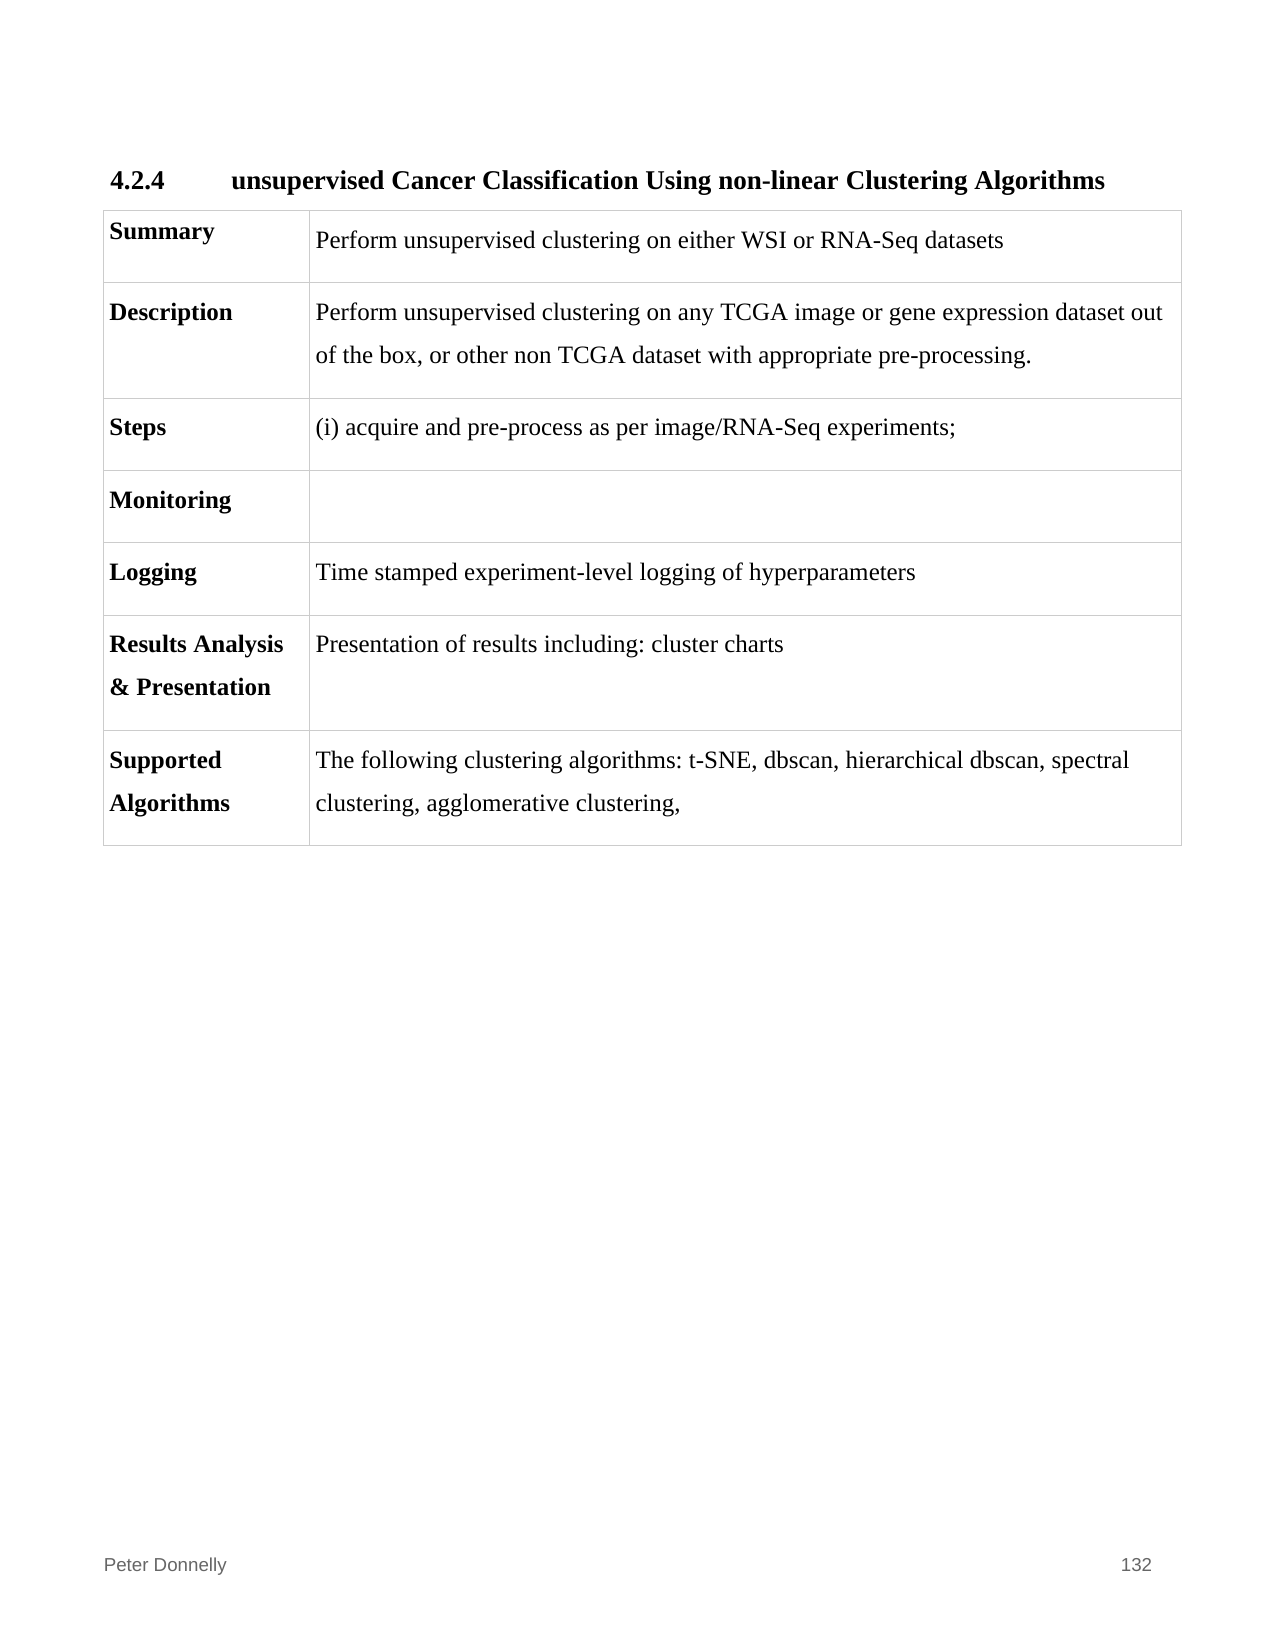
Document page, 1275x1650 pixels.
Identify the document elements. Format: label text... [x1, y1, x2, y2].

table_cell Steps [104, 399, 309, 470]
table_cell Logging [104, 543, 309, 614]
table_header Perform unsupervised clustering on either WSI or RNA-Seq datasets [310, 211, 1181, 282]
table_cell Monitoring [104, 471, 309, 542]
table_cell Presentation of results including: cluster charts [310, 616, 1181, 730]
subtitle unsupervised Cancer Classification Using non-linear Clustering Algorithms [103, 164, 1181, 195]
table_cell Supported Algorithms [104, 731, 309, 845]
table_cell Time stamped experiment-level logging of hyperparameters [310, 543, 1181, 614]
table_cell Description [104, 283, 309, 398]
table_cell [310, 471, 1181, 542]
table_header Summary [104, 211, 309, 282]
table_cell Results Analysis & Presentation [104, 616, 309, 730]
table_cell The following clustering algorithms: t-SNE, dbscan, hierarchical dbscan, spectral clustering, agglomerative clustering, [310, 731, 1181, 845]
table_cell Perform unsupervised clustering on any TCGA image or gene expression dataset out of the box, or other non TCGA dataset with appropriate pre-processing. [310, 283, 1181, 398]
table_cell (i) acquire and pre-process as per image/RNA-Seq experiments; [310, 399, 1181, 470]
